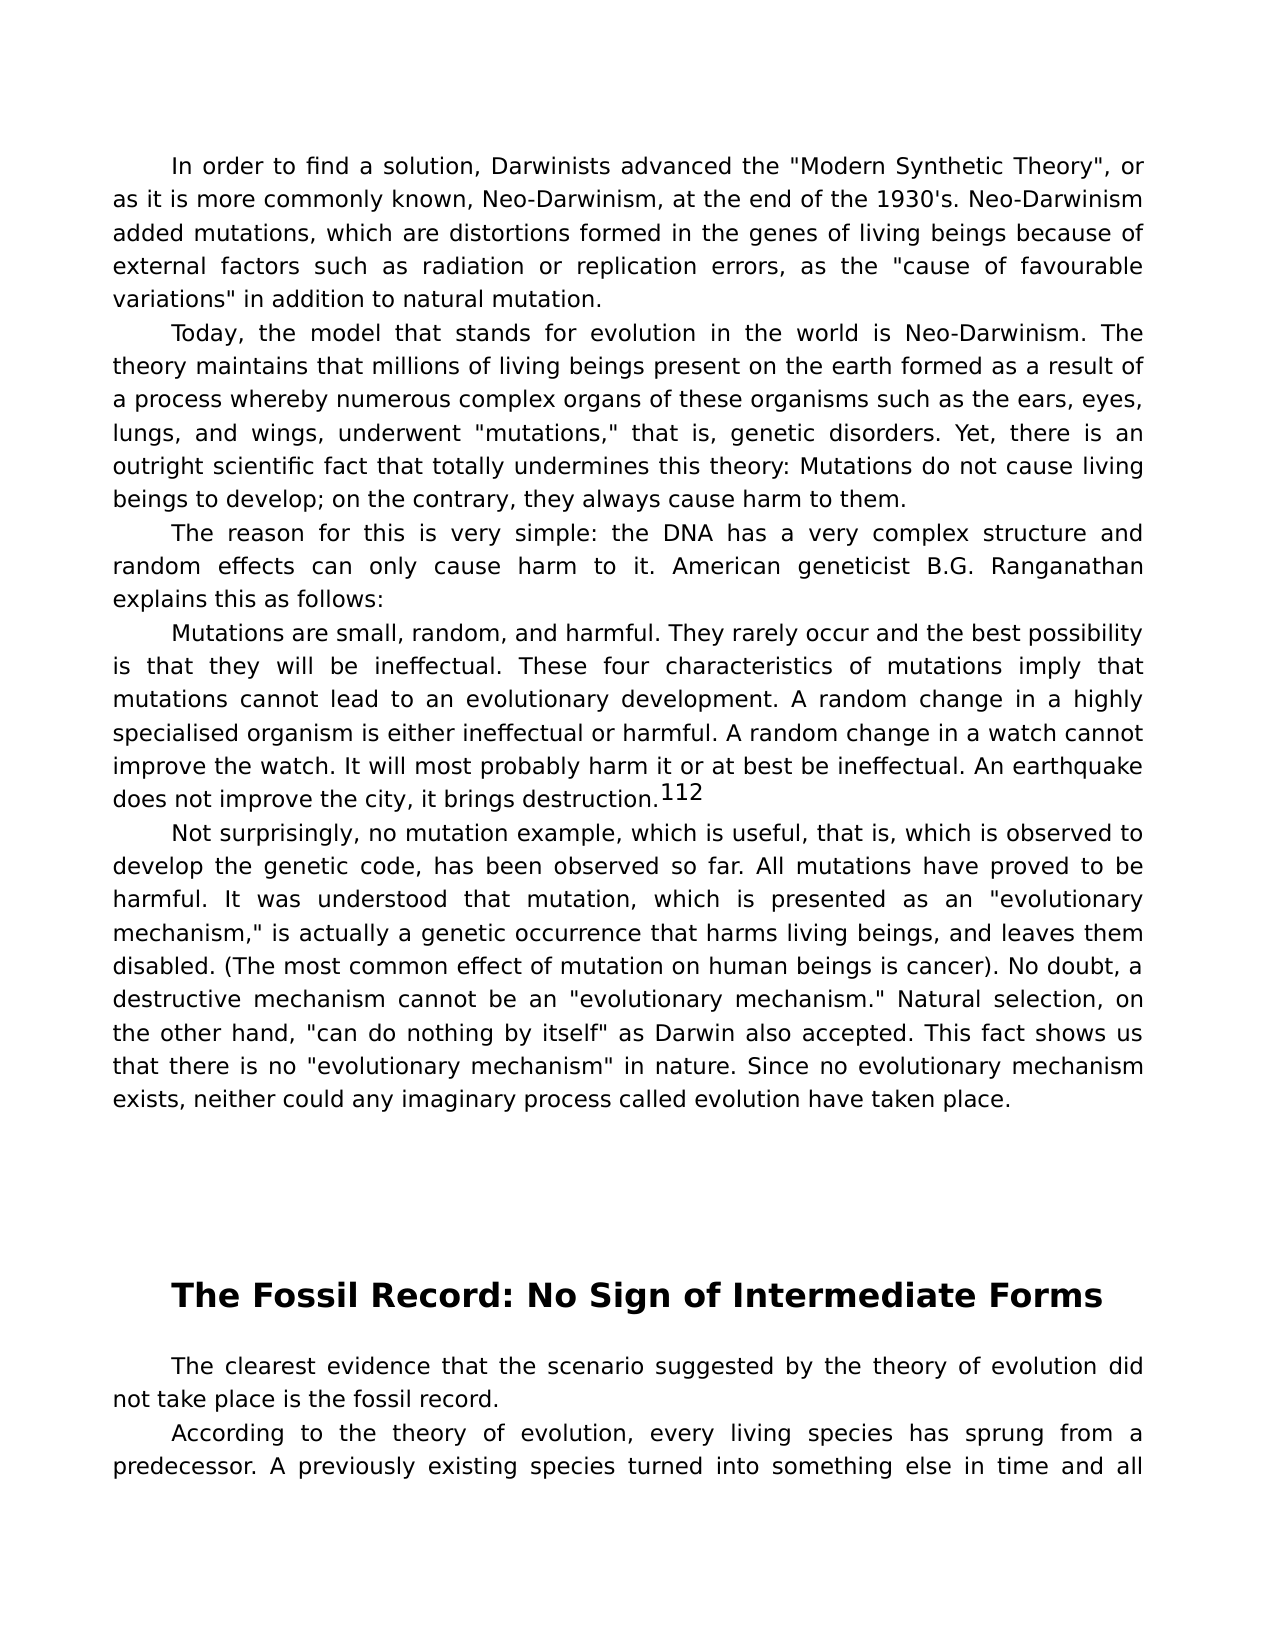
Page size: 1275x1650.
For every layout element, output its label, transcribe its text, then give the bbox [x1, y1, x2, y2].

text Not surprisingly, no mutation example, which is useful, that is, which is observed to develop the genetic code, has been observed so far. All mutations have proved to be harmful. It was understood that mutation, which is presented as an "evolutionary mechanism," is actually a genetic occurrence that harms living beings, and leaves them disabled. (The most common effect of mutation on human beings is cancer). No doubt, a destructive mechanism cannot be an "evolutionary mechanism." Natural selection, on the other hand, "can do nothing by itself" as Darwin also accepted. This fact shows us that there is no "evolutionary mechanism" in nature. Since no evolutionary mechanism exists, neither could any imaginary process called evolution have taken place. [112, 814, 1145, 1114]
text Today, the model that stands for evolution in the world is Neo-Darwinism. The theory maintains that millions of living beings present on the earth formed as a result of a process whereby numerous complex organs of these organisms such as the ears, eyes, lungs, and wings, underwent "mutations," that is, genetic disorders. Yet, there is an outright scientific fact that totally undermines this theory: Mutations do not cause living beings to develop; on the contrary, they always cause harm to them. [112, 314, 1145, 514]
text Mutations are small, random, and harmful. They rarely occur and the best possibility is that they will be ineffectual. These four characteristics of mutations imply that mutations cannot lead to an evolutionary development. A random change in a highly specialised organism is either ineffectual or harmful. A random change in a watch cannot improve the watch. It will most probably harm it or at best be ineffectual. An earthquake does not improve the city, it brings destruction.112 [112, 614, 1145, 814]
text The reason for this is very simple: the DNA has a very complex structure and random effects can only cause harm to it. American geneticist B.G. Ranganathan explains this as follows: [112, 514, 1145, 614]
text The clearest evidence that the scenario suggested by the theory of evolution did not take place is the fossil record. [112, 1348, 1145, 1414]
text In order to find a solution, Darwinists advanced the "Modern Synthetic Theory", or as it is more commonly known, Neo-Darwinism, at the end of the 1930's. Neo-Darwinism added mutations, which are distortions formed in the genes of living beings because of external factors such as radiation or replication errors, as the "cause of favourable variations" in addition to natural mutation. [112, 148, 1145, 314]
text The Fossil Record: No Sign of Intermediate Forms [112, 1281, 1145, 1314]
text According to the theory of evolution, every living species has sprung from a predecessor. A previously existing species turned into something else in time and all [112, 1414, 1145, 1481]
